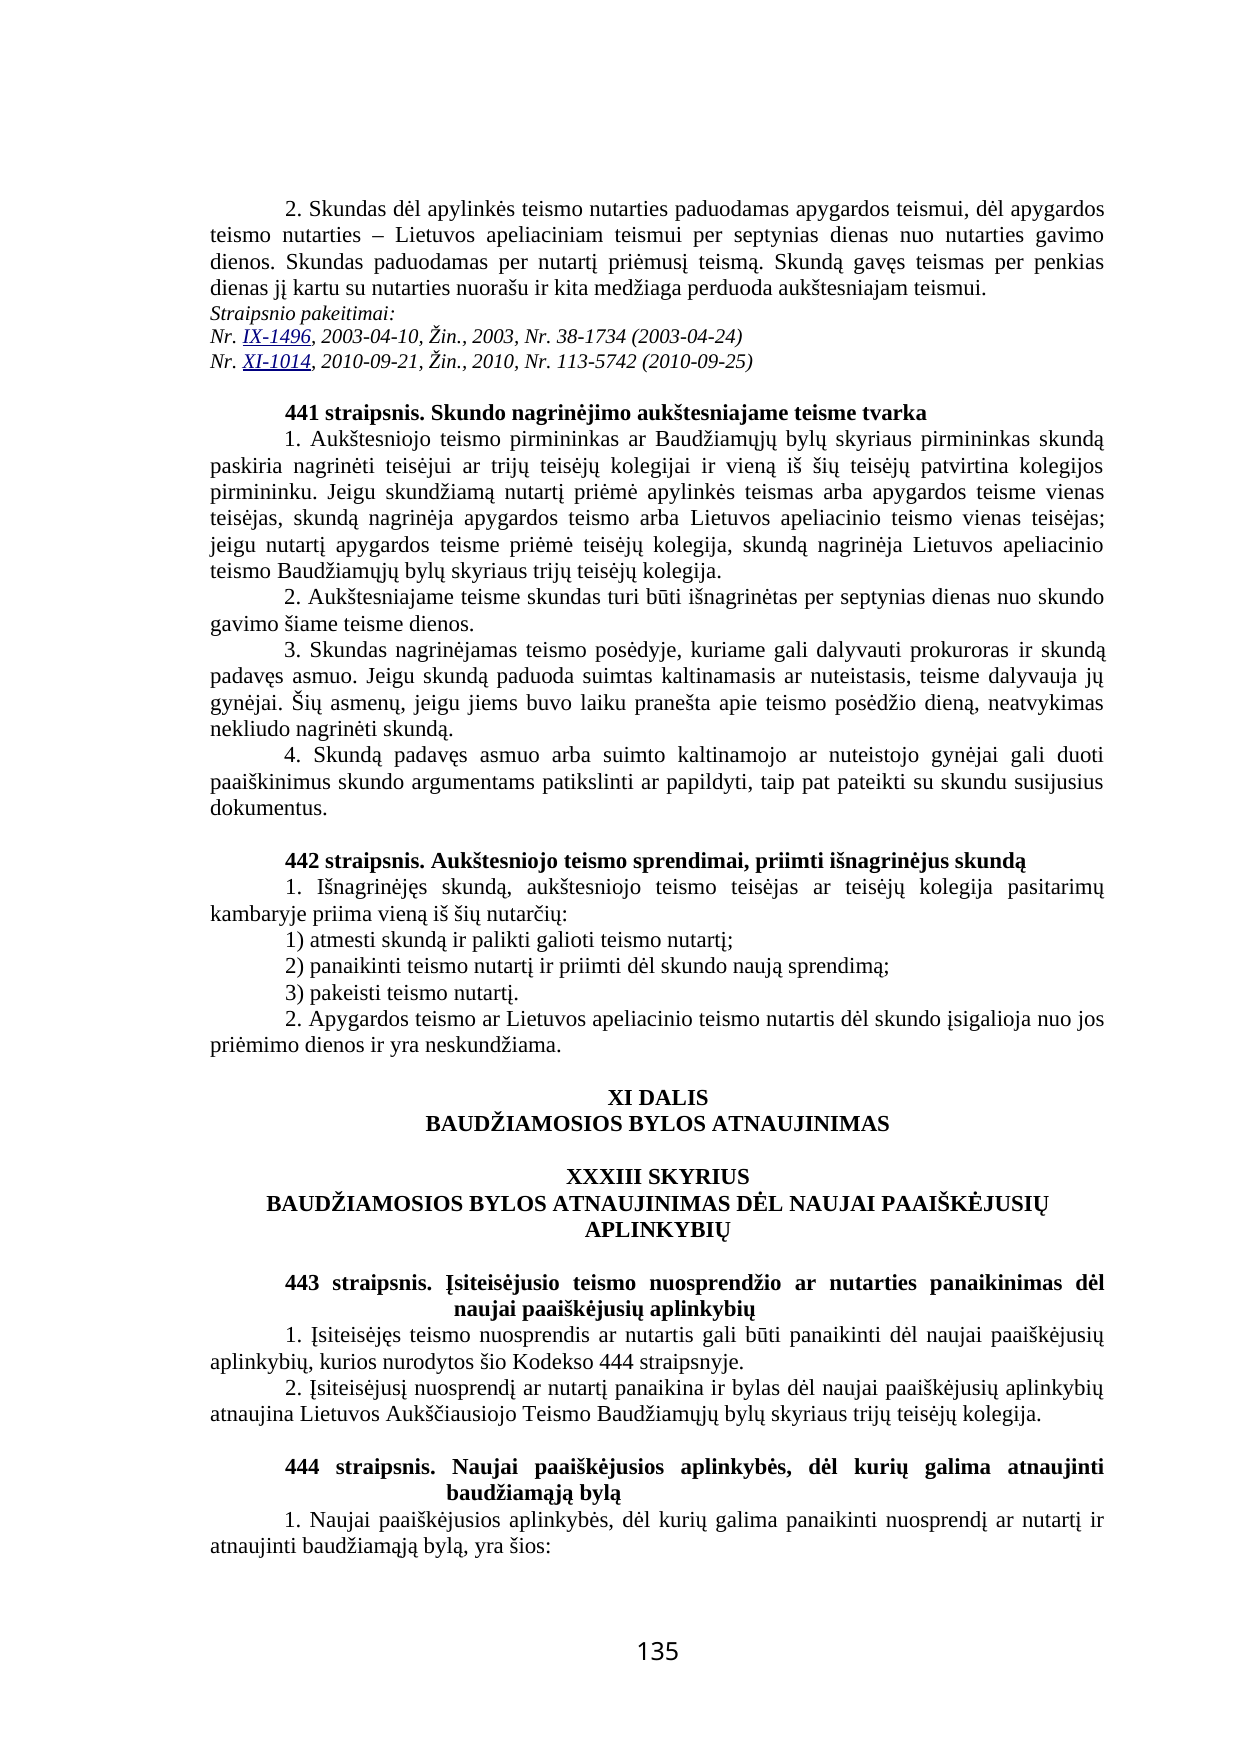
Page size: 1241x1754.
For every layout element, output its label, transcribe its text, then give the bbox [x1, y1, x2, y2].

text Nr. IX-1496, 2003-04-10, Žin., 2003, Nr. 38-1734 (2003-04-24) [210, 324, 1106, 348]
text 3) pakeisti teismo nutartį. [210, 979, 1106, 1005]
text 444 straipsnis. Naujai paaiškėjusios aplinkybės, dėl kurių galima atnaujinti baudžiamąją bylą [285, 1453, 1106, 1506]
text 2. Apygardos teismo ar Lietuvos apeliacinio teismo nutartis dėl skundo įsigalioja nuo jos priėmimo dienos ir yra neskundžiama. [210, 1005, 1106, 1058]
subtitle BAUDŽIAMOSIOS BYLOS ATNAUJINIMAS [210, 1111, 1106, 1137]
text 1. Išnagrinėjęs skundą, aukštesniojo teismo teisėjas ar teisėjų kolegija pasitarimų kambaryje priima vieną iš šių nutarčių: [210, 873, 1106, 926]
text 4. Skundą padavęs asmuo arba suimto kaltinamojo ar nuteistojo gynėjai gali duoti paaiškinimus skundo argumentams patikslinti ar papildyti, taip pat pateikti su skundu susijusius dokumentus. [210, 742, 1106, 821]
text 442 straipsnis. Aukštesniojo teismo sprendimai, priimti išnagrinėjus skundą [285, 847, 1106, 873]
text 2. Aukštesniajame teisme skundas turi būti išnagrinėtas per septynias dienas nuo skundo gavimo šiame teisme dienos. [210, 583, 1106, 636]
text 441 straipsnis. Skundo nagrinėjimo aukštesniajame teisme tvarka [210, 399, 1106, 425]
subtitle XI DALIS [210, 1084, 1106, 1111]
text Baudžiamosios bylos atnaujinimas dėl naujai paaiškėjusių aplinkybių [210, 1189, 1106, 1242]
text 1) atmesti skundą ir palikti galioti teismo nutartį; [210, 926, 1106, 952]
text 1. Įsiteisėjęs teismo nuosprendis ar nutartis gali būti panaikinti dėl naujai paaiškėjusių aplinkybių, kurios nurodytos šio Kodekso 444 straipsnyje. [210, 1321, 1106, 1374]
text Nr. XI-1014, 2010-09-21, Žin., 2010, Nr. 113-5742 (2010-09-25) [210, 348, 1106, 373]
text XXXIII skyrius [210, 1163, 1106, 1189]
text 2) panaikinti teismo nutartį ir priimti dėl skundo naują sprendimą; [210, 952, 1106, 979]
text 443 straipsnis. Įsiteisėjusio teismo nuosprendžio ar nutarties panaikinimas dėl naujai paaiškėjusių aplinkybių [285, 1269, 1106, 1321]
text Straipsnio pakeitimai: [210, 300, 1106, 324]
text 2. Įsiteisėjusį nuosprendį ar nutartį panaikina ir bylas dėl naujai paaiškėjusių aplinkybių atnaujina Lietuvos Aukščiausiojo Teismo Baudžiamųjų bylų skyriaus trijų teisėjų kolegija. [210, 1374, 1106, 1427]
text 3. Skundas nagrinėjamas teismo posėdyje, kuriame gali dalyvauti prokuroras ir skundą padavęs asmuo. Jeigu skundą paduoda suimtas kaltinamasis ar nuteistasis, teisme dalyvauja jų gynėjai. Šių asmenų, jeigu jiems buvo laiku pranešta apie teismo posėdžio dieną, neatvykimas nekliudo nagrinėti skundą. [210, 636, 1106, 742]
text 1. Aukštesniojo teismo pirmininkas ar Baudžiamųjų bylų skyriaus pirmininkas skundą paskiria nagrinėti teisėjui ar trijų teisėjų kolegijai ir vieną iš šių teisėjų patvirtina kolegijos pirmininku. Jeigu skundžiamą nutartį priėmė apylinkės teismas arba apygardos teisme vienas teisėjas, skundą nagrinėja apygardos teismo arba Lietuvos apeliacinio teismo vienas teisėjas; jeigu nutartį apygardos teisme priėmė teisėjų kolegija, skundą nagrinėja Lietuvos apeliacinio teismo Baudžiamųjų bylų skyriaus trijų teisėjų kolegija. [210, 425, 1106, 583]
text 2. Skundas dėl apylinkės teismo nutarties paduodamas apygardos teismui, dėl apygardos teismo nutarties – Lietuvos apeliaciniam teismui per septynias dienas nuo nutarties gavimo dienos. Skundas paduodamas per nutartį priėmusį teismą. Skundą gavęs teismas per penkias dienas jį kartu su nutarties nuorašu ir kita medžiaga perduoda aukštesniajam teismui. [210, 195, 1106, 300]
text 1. Naujai paaiškėjusios aplinkybės, dėl kurių galima panaikinti nuosprendį ar nutartį ir atnaujinti baudžiamąją bylą, yra šios: [210, 1506, 1106, 1558]
